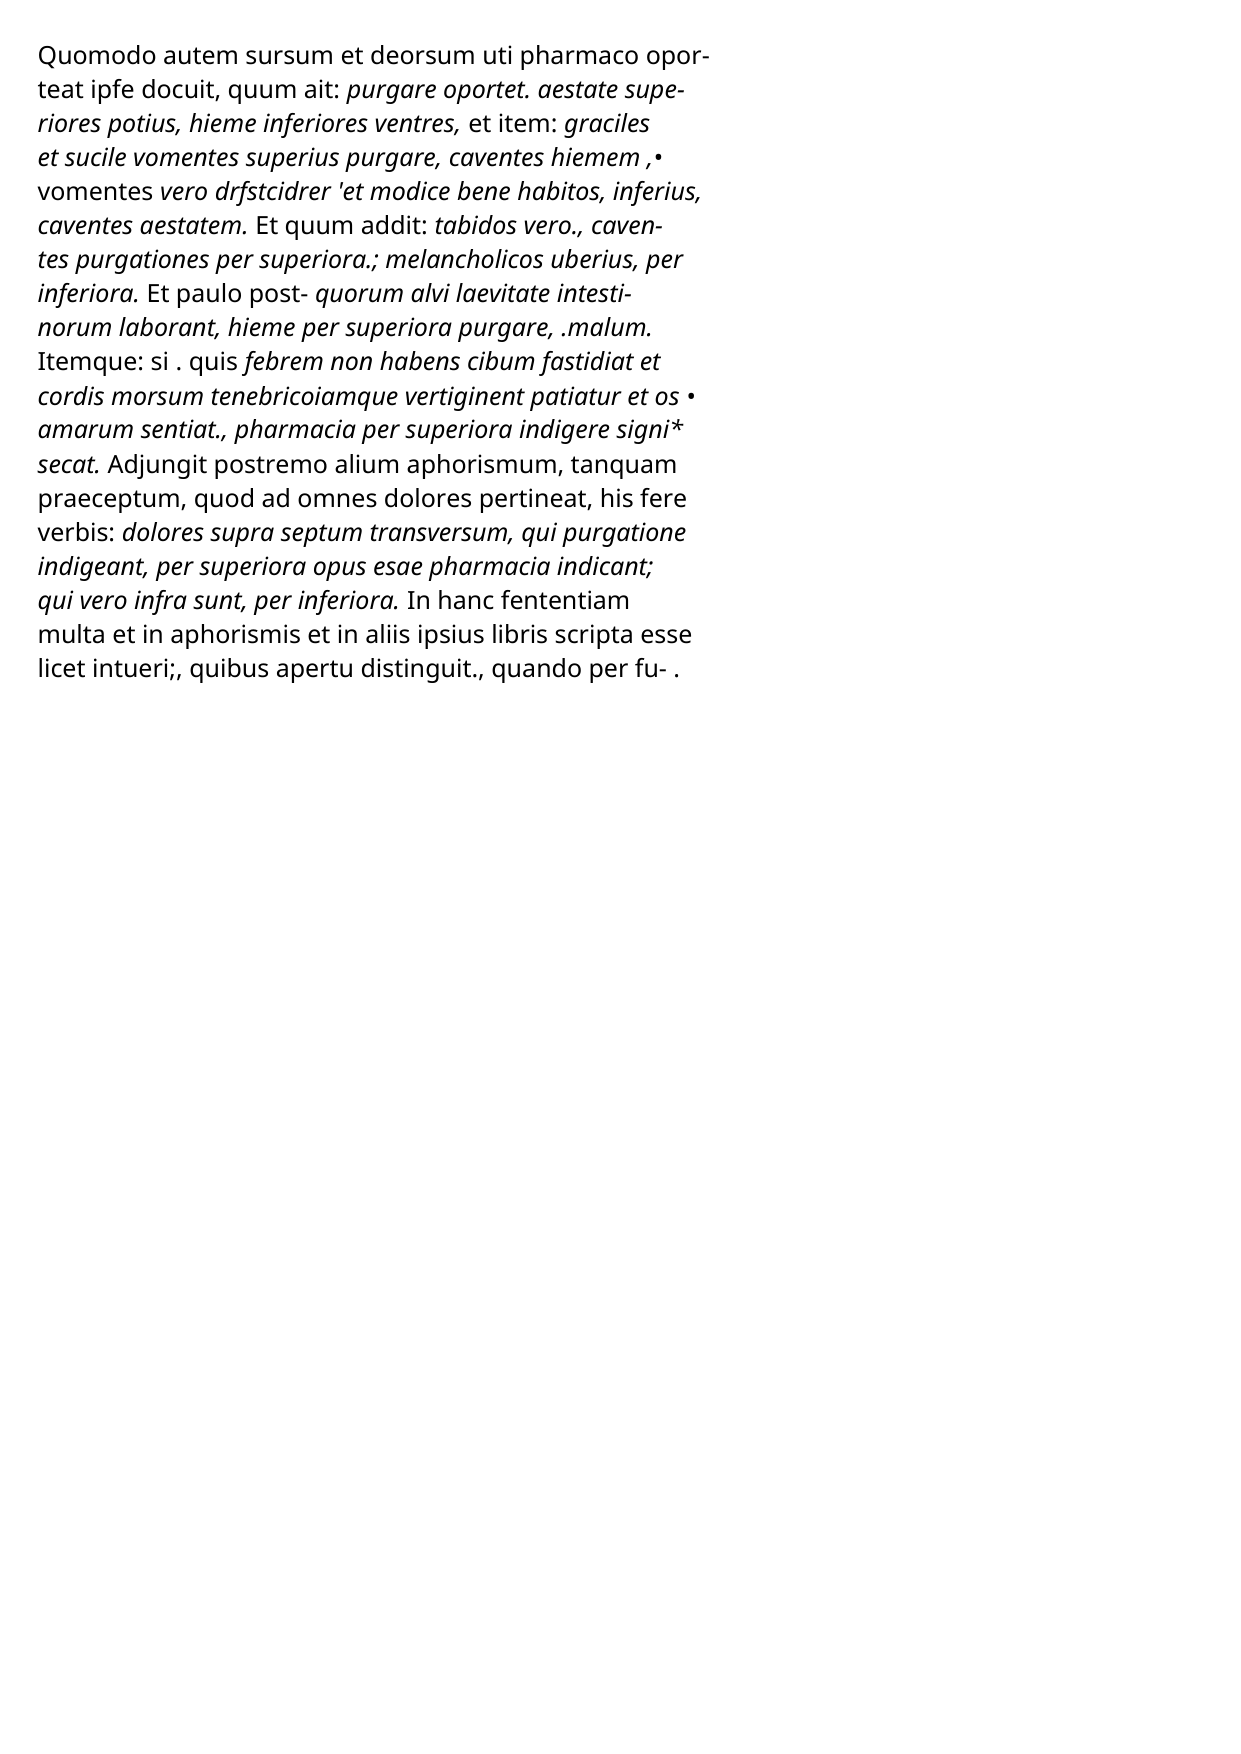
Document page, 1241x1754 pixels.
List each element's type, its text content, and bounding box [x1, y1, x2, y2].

text Quomodo autem sursum et deorsum uti pharmaco opor- teat ipfe docuit, quum ait: purgare oportet. aestate supe- riores potius, hieme inferiores ventres, et item: graciles et sucile vomentes superius purgare, caventes hiemem ,• vomentes vero drfstcidrer 'et modice bene habitos, inferius, caventes aestatem. Et quum addit: tabidos vero., caven- tes purgationes per superiora.; melancholicos uberius, per inferiora. Et paulo post- quorum alvi laevitate intesti- norum laborant, hieme per superiora purgare, .malum. Itemque: si . quis febrem non habens cibum fastidiat et cordis morsum tenebricoiamque vertiginent patiatur et os • amarum sentiat., pharmacia per superiora indigere signi* secat. Adjungit postremo alium aphorismum, tanquam praeceptum, quod ad omnes dolores pertineat, his fere verbis: dolores supra septum transversum, qui purgatione indigeant, per superiora opus esae pharmacia indicant; qui vero infra sunt, per inferiora. In hanc fententiam multa et in aphorismis et in aliis ipsius libris scripta esse licet intueri;, quibus apertu distinguit., quando per fu- . [37, 37, 1203, 685]
